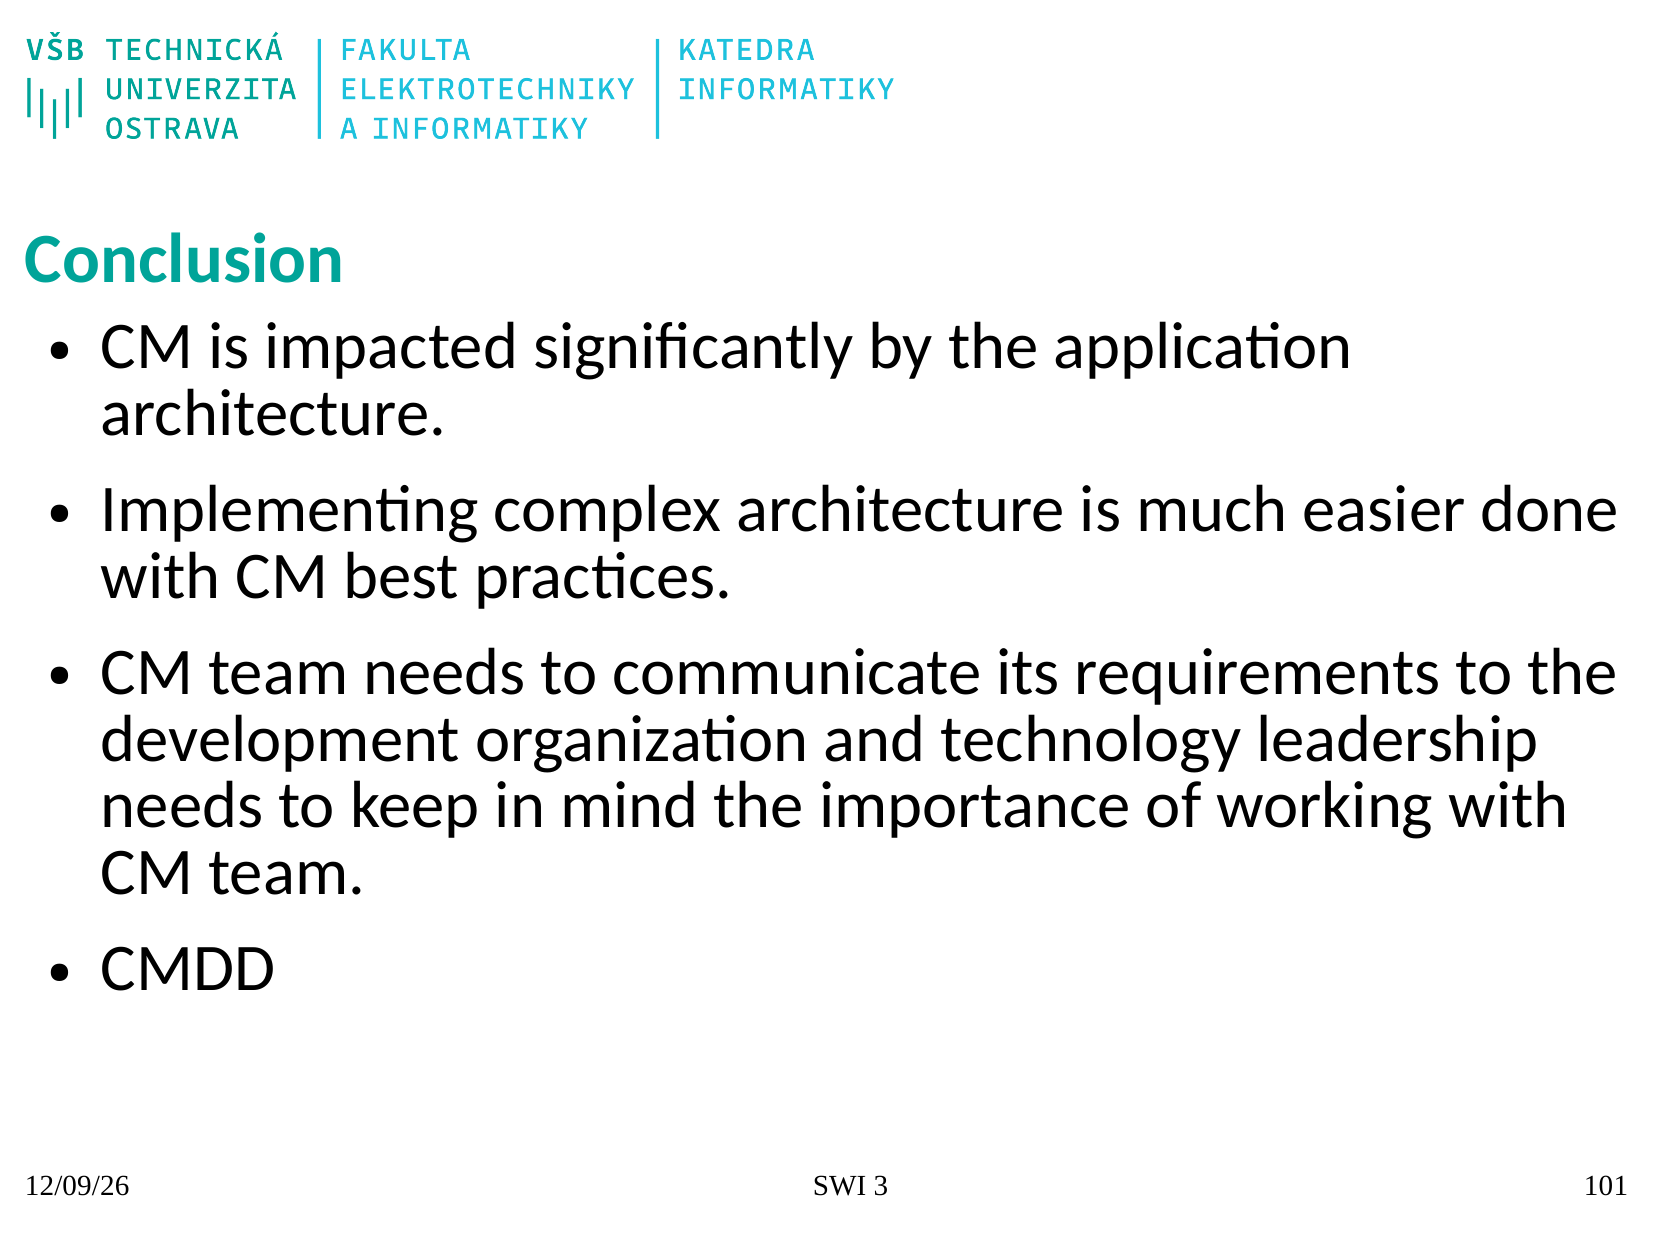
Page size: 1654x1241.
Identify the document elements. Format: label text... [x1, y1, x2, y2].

picture [26, 31, 894, 139]
title Conclusion [24, 169, 1629, 300]
list CM is impacted significantly by the application architecture. Implementing complex architecture is much easier done with CM best practices. CM team needs to communicate its requirements to the development organization and technology leadership needs to keep in mind the importance of working with CM team. CMDD [30, 318, 1629, 1146]
